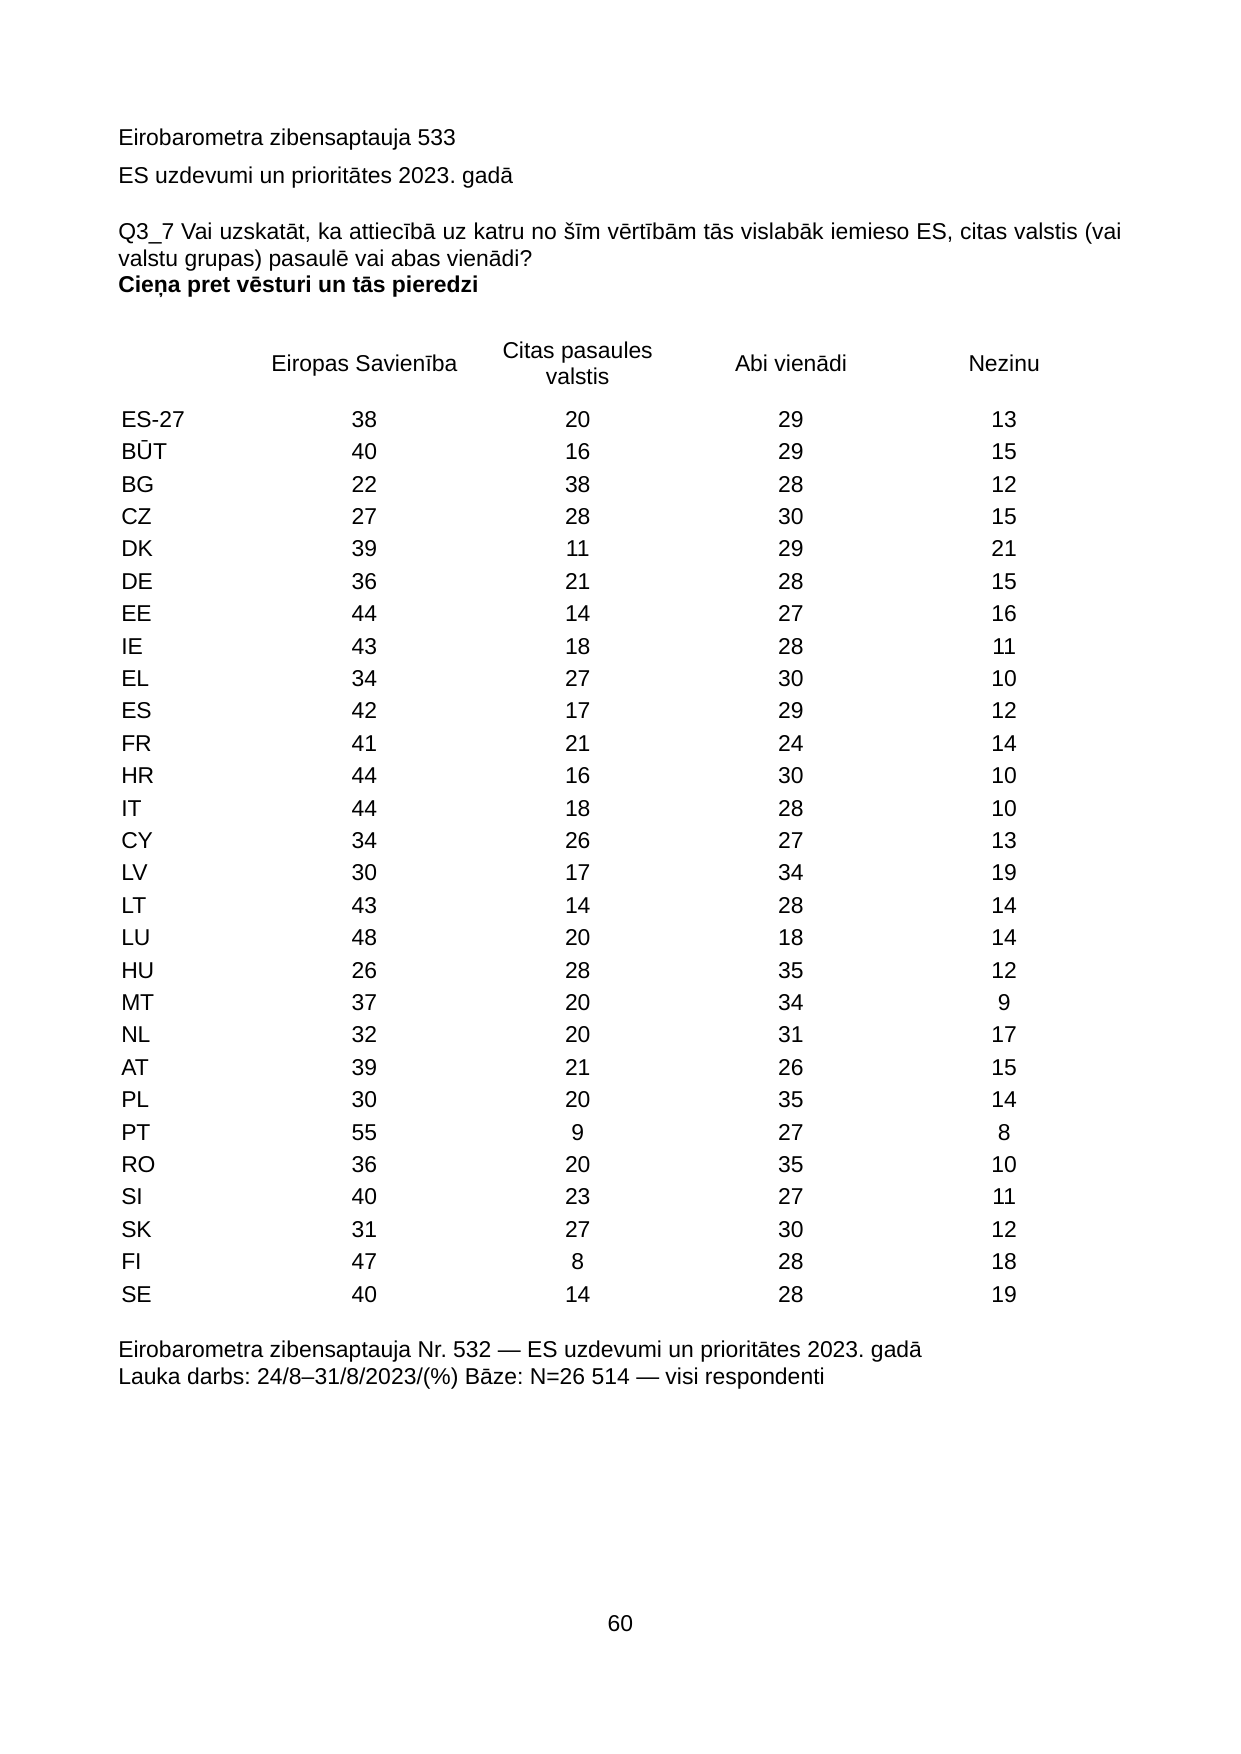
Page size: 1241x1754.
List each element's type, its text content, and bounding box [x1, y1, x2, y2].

table_cell 28 [471, 500, 684, 532]
table_header [118, 324, 258, 403]
table_cell 8 [471, 1245, 684, 1277]
table_header Nezinu [897, 324, 1111, 403]
table_cell 29 [684, 435, 897, 468]
table_cell 20 [471, 1018, 684, 1051]
table_cell 35 [684, 954, 897, 986]
table_cell 27 [684, 1116, 897, 1148]
table_cell 41 [258, 727, 471, 759]
table_cell 29 [684, 533, 897, 565]
table_cell 38 [258, 403, 471, 435]
table_cell 10 [897, 662, 1111, 694]
table_cell 28 [684, 889, 897, 921]
table_cell LV [118, 856, 258, 889]
table_cell 10 [897, 792, 1111, 824]
table_cell 10 [897, 759, 1111, 792]
table_cell 31 [684, 1018, 897, 1051]
table_cell 29 [684, 403, 897, 435]
table_cell 38 [471, 468, 684, 500]
table_cell 19 [897, 856, 1111, 889]
table_cell 21 [897, 533, 1111, 565]
table_cell 36 [258, 1148, 471, 1180]
table_cell 30 [258, 1083, 471, 1116]
table_cell 9 [471, 1116, 684, 1148]
table_cell 15 [897, 1051, 1111, 1083]
table_cell 32 [258, 1018, 471, 1051]
table_cell 14 [897, 889, 1111, 921]
table_cell 14 [471, 597, 684, 629]
table_cell 28 [684, 630, 897, 662]
table_cell DK [118, 533, 258, 565]
table_cell 21 [471, 565, 684, 597]
table_cell 17 [471, 856, 684, 889]
table_cell 17 [471, 694, 684, 727]
table_cell HU [118, 954, 258, 986]
table_cell PL [118, 1083, 258, 1116]
table_cell 21 [471, 1051, 684, 1083]
table_cell 28 [684, 1278, 897, 1310]
table_cell 21 [471, 727, 684, 759]
table_cell 35 [684, 1083, 897, 1116]
table_cell AT [118, 1051, 258, 1083]
table_cell 22 [258, 468, 471, 500]
table_cell 40 [258, 1180, 471, 1213]
table_cell 13 [897, 403, 1111, 435]
table_cell CY [118, 824, 258, 856]
table_cell 30 [684, 759, 897, 792]
table_cell 24 [684, 727, 897, 759]
table_cell 30 [684, 662, 897, 694]
table_cell 16 [897, 597, 1111, 629]
text Q3_7 Vai uzskatāt, ka attiecībā uz katru no šīm vērtībām tās vislabāk iemieso ES, citas valstis (vai valstu grupas) pasaulē vai abas vienādi? [118, 218, 1122, 271]
text Lauka darbs: 24/8–31/8/2023/(%) Bāze: N=26 514 — visi respondenti [118, 1363, 1122, 1389]
table_cell SI [118, 1180, 258, 1213]
table_cell 26 [258, 954, 471, 986]
table_cell 39 [258, 1051, 471, 1083]
table_cell ES-27 [118, 403, 258, 435]
table_cell 35 [684, 1148, 897, 1180]
table_cell 28 [471, 954, 684, 986]
table_cell 28 [684, 565, 897, 597]
table_cell 20 [471, 921, 684, 953]
table_header Citas pasaules valstis [471, 324, 684, 403]
table_header Abi vienādi [684, 324, 897, 403]
table_cell 15 [897, 565, 1111, 597]
table_cell 28 [684, 468, 897, 500]
table_cell 12 [897, 954, 1111, 986]
table_cell CZ [118, 500, 258, 532]
table_cell 16 [471, 759, 684, 792]
table_cell 44 [258, 597, 471, 629]
table_cell IE [118, 630, 258, 662]
table_cell 30 [258, 856, 471, 889]
table_cell 44 [258, 759, 471, 792]
table_cell 15 [897, 500, 1111, 532]
table_cell 27 [684, 824, 897, 856]
table_cell 11 [897, 630, 1111, 662]
table_cell 18 [471, 792, 684, 824]
table_cell 34 [684, 856, 897, 889]
table_cell 14 [471, 889, 684, 921]
table_cell 27 [258, 500, 471, 532]
table_cell 16 [471, 435, 684, 468]
table_cell 27 [471, 1213, 684, 1245]
table_cell 39 [258, 533, 471, 565]
table_cell 55 [258, 1116, 471, 1148]
table_cell EL [118, 662, 258, 694]
table_cell FI [118, 1245, 258, 1277]
table_cell 43 [258, 889, 471, 921]
table_cell 47 [258, 1245, 471, 1277]
table_cell 36 [258, 565, 471, 597]
table_cell 27 [471, 662, 684, 694]
table_cell 34 [684, 986, 897, 1018]
table_cell MT [118, 986, 258, 1018]
table_cell LT [118, 889, 258, 921]
table_cell 19 [897, 1278, 1111, 1310]
table_cell 18 [897, 1245, 1111, 1277]
table_cell 27 [684, 597, 897, 629]
table_cell IT [118, 792, 258, 824]
table_cell 18 [684, 921, 897, 953]
table_cell FR [118, 727, 258, 759]
table_cell SE [118, 1278, 258, 1310]
table_cell BG [118, 468, 258, 500]
table_cell 14 [897, 1083, 1111, 1116]
table_cell 17 [897, 1018, 1111, 1051]
table_cell PT [118, 1116, 258, 1148]
table_cell 34 [258, 824, 471, 856]
table_cell EE [118, 597, 258, 629]
table_cell 15 [897, 435, 1111, 468]
table_cell 48 [258, 921, 471, 953]
table_cell NL [118, 1018, 258, 1051]
table_cell RO [118, 1148, 258, 1180]
table_cell BŪT [118, 435, 258, 468]
table_cell 28 [684, 1245, 897, 1277]
table_cell 20 [471, 1083, 684, 1116]
table_cell 27 [684, 1180, 897, 1213]
table_cell 23 [471, 1180, 684, 1213]
table_cell 40 [258, 1278, 471, 1310]
table_cell 8 [897, 1116, 1111, 1148]
table_cell 28 [684, 792, 897, 824]
table_cell DE [118, 565, 258, 597]
table_cell 9 [897, 986, 1111, 1018]
text Eirobarometra zibensaptauja Nr. 532 — ES uzdevumi un prioritātes 2023. gadā [118, 1336, 1122, 1363]
table_cell 11 [897, 1180, 1111, 1213]
table_cell 12 [897, 1213, 1111, 1245]
table_cell 37 [258, 986, 471, 1018]
table_cell SK [118, 1213, 258, 1245]
table_cell 14 [897, 727, 1111, 759]
table_cell 26 [471, 824, 684, 856]
table_header Eiropas Savienība [258, 324, 471, 403]
table_cell 42 [258, 694, 471, 727]
text Cieņa pret vēsturi un tās pieredzi [118, 271, 1122, 297]
table_cell 11 [471, 533, 684, 565]
table_cell 30 [684, 1213, 897, 1245]
table_cell ES [118, 694, 258, 727]
table_cell 13 [897, 824, 1111, 856]
table_cell 14 [471, 1278, 684, 1310]
table_cell 26 [684, 1051, 897, 1083]
table_cell 29 [684, 694, 897, 727]
table_cell 34 [258, 662, 471, 694]
table_cell 40 [258, 435, 471, 468]
table_cell LU [118, 921, 258, 953]
table_cell 20 [471, 1148, 684, 1180]
table_cell 31 [258, 1213, 471, 1245]
table_cell 44 [258, 792, 471, 824]
table_cell 20 [471, 403, 684, 435]
table_cell HR [118, 759, 258, 792]
table_cell 12 [897, 468, 1111, 500]
table_cell 43 [258, 630, 471, 662]
table_cell 18 [471, 630, 684, 662]
table_cell 14 [897, 921, 1111, 953]
table_cell 20 [471, 986, 684, 1018]
table_cell 10 [897, 1148, 1111, 1180]
table_cell 12 [897, 694, 1111, 727]
table_cell 30 [684, 500, 897, 532]
